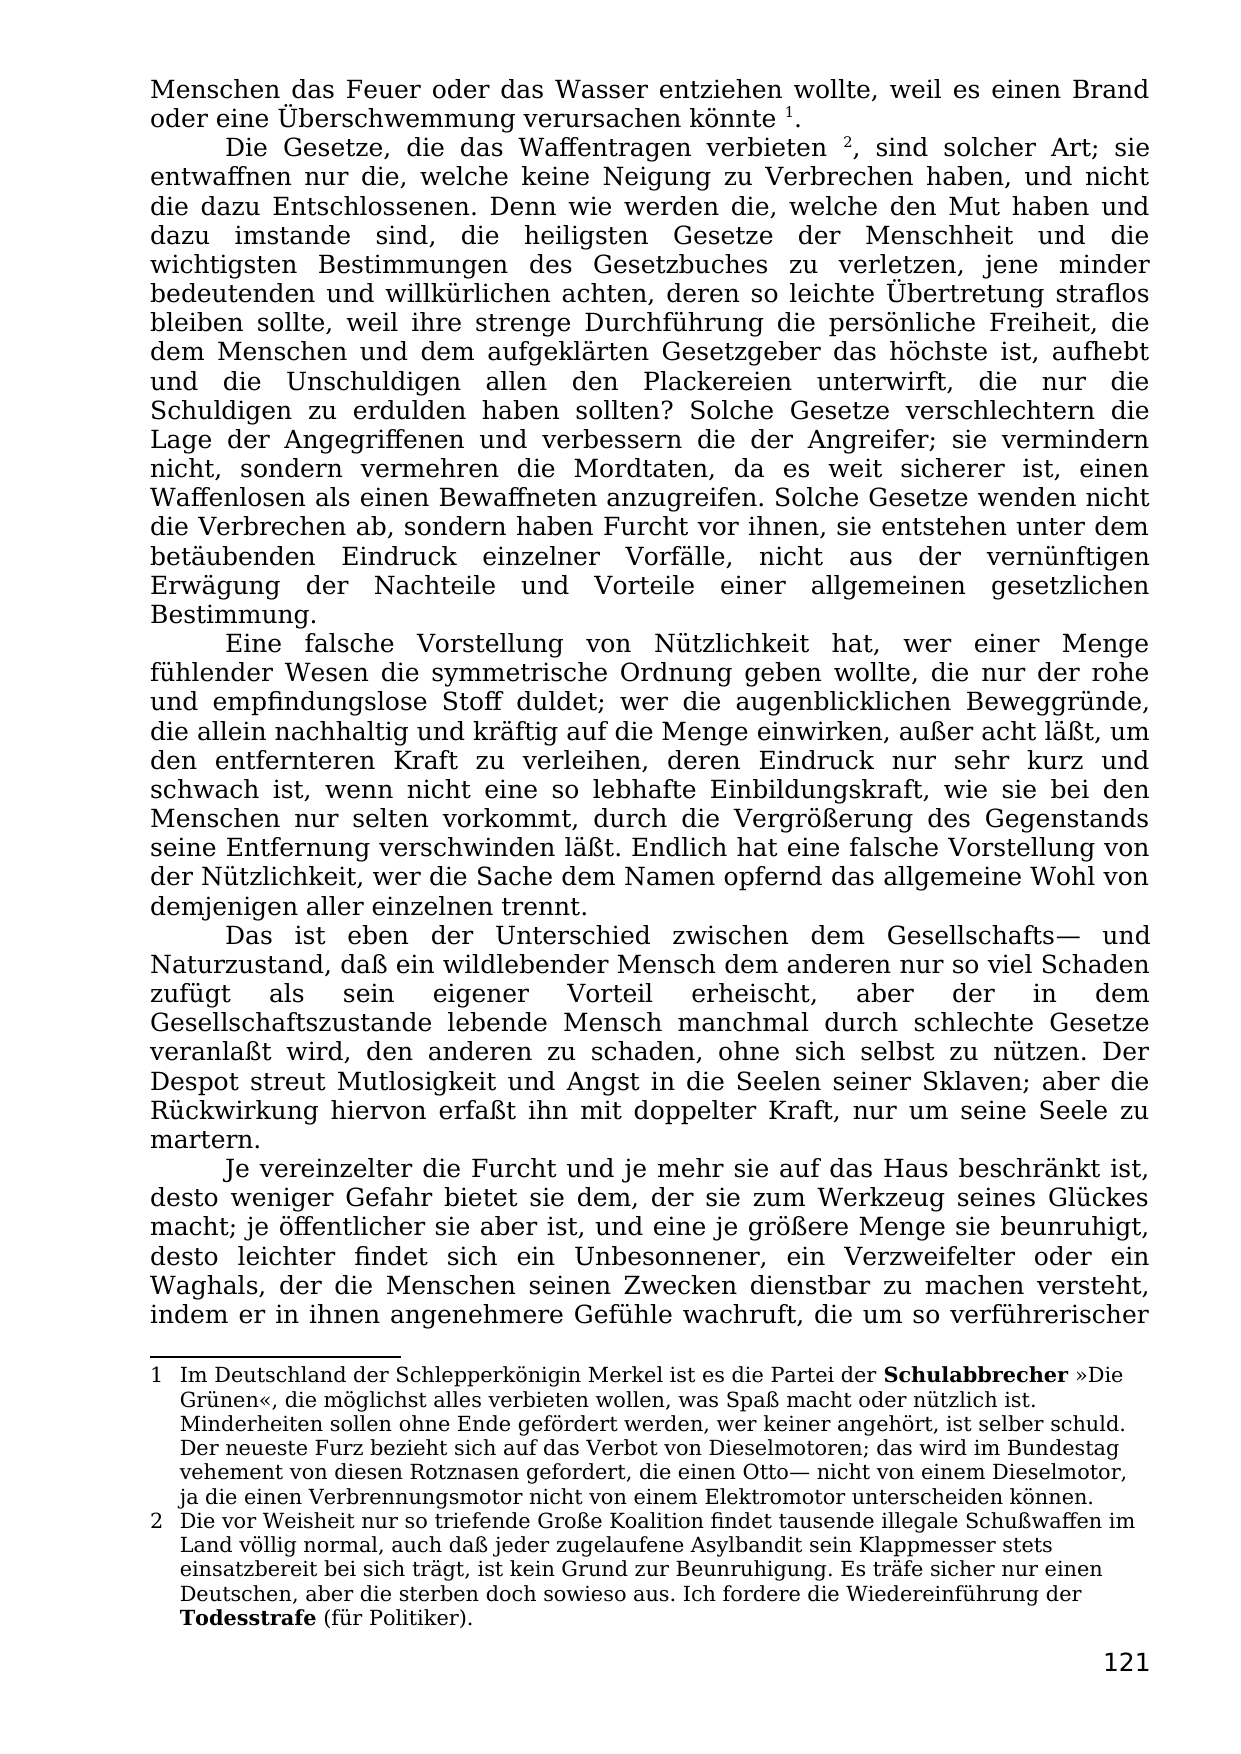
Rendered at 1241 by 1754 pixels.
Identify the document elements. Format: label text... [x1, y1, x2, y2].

text Menschen das Feuer oder das Wasser entziehen wollte, weil es einen Brand oder eine Überschwemmung verursachen könnte . [150, 75, 1151, 133]
text Das ist eben der Unterschied zwischen dem Gesellschafts— und Naturzustand, daß ein wildlebender Mensch dem anderen nur so viel Schaden zufügt als sein eigener Vorteil erheischt, aber der in dem Gesellschaftszustande lebende Mensch manchmal durch schlechte Gesetze veranlaßt wird, den anderen zu schaden, ohne sich selbst zu nützen. Der Despot streut Mutlosigkeit und Angst in die Seelen seiner Sklaven; aber die Rückwirkung hiervon erfaßt ihn mit doppelter Kraft, nur um seine Seele zu martern. [150, 921, 1151, 1154]
text Im Deutschland der Schlepperkönigin Merkel ist es die Partei der Schulabbrecher »Die Grünen«, die möglichst alles verbieten wollen, was Spaß macht oder nützlich ist. Minderheiten sollen ohne Ende gefördert werden, wer keiner angehört, ist selber schuld. Der neueste Furz bezieht sich auf das Verbot von Dieselmotoren; das wird im Bundestag vehement von diesen Rotznasen gefordert, die einen Otto— nicht von einem Dieselmotor, ja die einen Verbrennungsmotor nicht von einem Elektromotor unterscheiden können. [150, 1363, 1151, 1509]
text Die Gesetze, die das Waffentragen verbieten , sind solcher Art; sie entwaffnen nur die, welche keine Neigung zu Verbrechen haben, und nicht die dazu Entschlossenen. Denn wie werden die, welche den Mut haben und dazu imstande sind, die heiligsten Gesetze der Menschheit und die wichtigsten Bestimmungen des Gesetzbuches zu verletzen, jene minder bedeutenden und willkürlichen achten, deren so leichte Übertretung straflos bleiben sollte, weil ihre strenge Durchführung die persönliche Freiheit, die dem Menschen und dem aufgeklärten Gesetzgeber das höchste ist, aufhebt und die Unschuldigen allen den Plackereien unterwirft, die nur die Schuldigen zu erdulden haben sollten? Solche Gesetze verschlechtern die Lage der Angegriffenen und verbessern die der Angreifer; sie vermindern nicht, sondern vermehren die Mordtaten, da es weit sicherer ist, einen Waffenlosen als einen Bewaffneten anzugreifen. Solche Gesetze wenden nicht die Verbrechen ab, sondern haben Furcht vor ihnen, sie entstehen unter dem betäubenden Eindruck einzelner Vorfälle, nicht aus der vernünftigen Erwägung der Nachteile und Vorteile einer allgemeinen gesetzlichen Bestimmung. [150, 133, 1151, 629]
text Je vereinzelter die Furcht und je mehr sie auf das Haus beschränkt ist, desto weniger Gefahr bietet sie dem, der sie zum Werkzeug seines Glückes macht; je öffentlicher sie aber ist, und eine je größere Menge sie beunruhigt, desto leichter ﬁndet sich ein Unbesonnener, ein Verzweifelter oder ein Waghals, der die Menschen seinen Zwecken dienstbar zu machen versteht, indem er in ihnen angenehmere Gefühle wachruft, die um so verführerischer [150, 1154, 1151, 1329]
text Die vor Weisheit nur so triefende Große Koalition findet tausende illegale Schußwaffen im Land völlig normal, auch daß jeder zugelaufene Asylbandit sein Klappmesser stets einsatzbereit bei sich trägt, ist kein Grund zur Beunruhigung. Es träfe sicher nur einen Deutschen, aber die sterben doch sowieso aus. Ich fordere die Wiedereinführung der Todesstrafe (für Politiker). [150, 1509, 1151, 1631]
text Eine falsche Vorstellung von Nützlichkeit hat, wer einer Menge fühlender Wesen die symmetrische Ordnung geben wollte, die nur der rohe und empﬁndungslose Stoff duldet; wer die augenblicklichen Beweggründe, die allein nachhaltig und kräftig auf die Menge einwirken, außer acht läßt, um den entfernteren Kraft zu verleihen, deren Eindruck nur sehr kurz und schwach ist, wenn nicht eine so lebhafte Einbildungskraft, wie sie bei den Menschen nur selten vorkommt, durch die Vergrößerung des Gegenstands seine Entfernung verschwinden läßt. Endlich hat eine falsche Vorstellung von der Nützlichkeit, wer die Sache dem Namen opfernd das allgemeine Wohl von demjenigen aller einzelnen trennt. [150, 629, 1151, 921]
